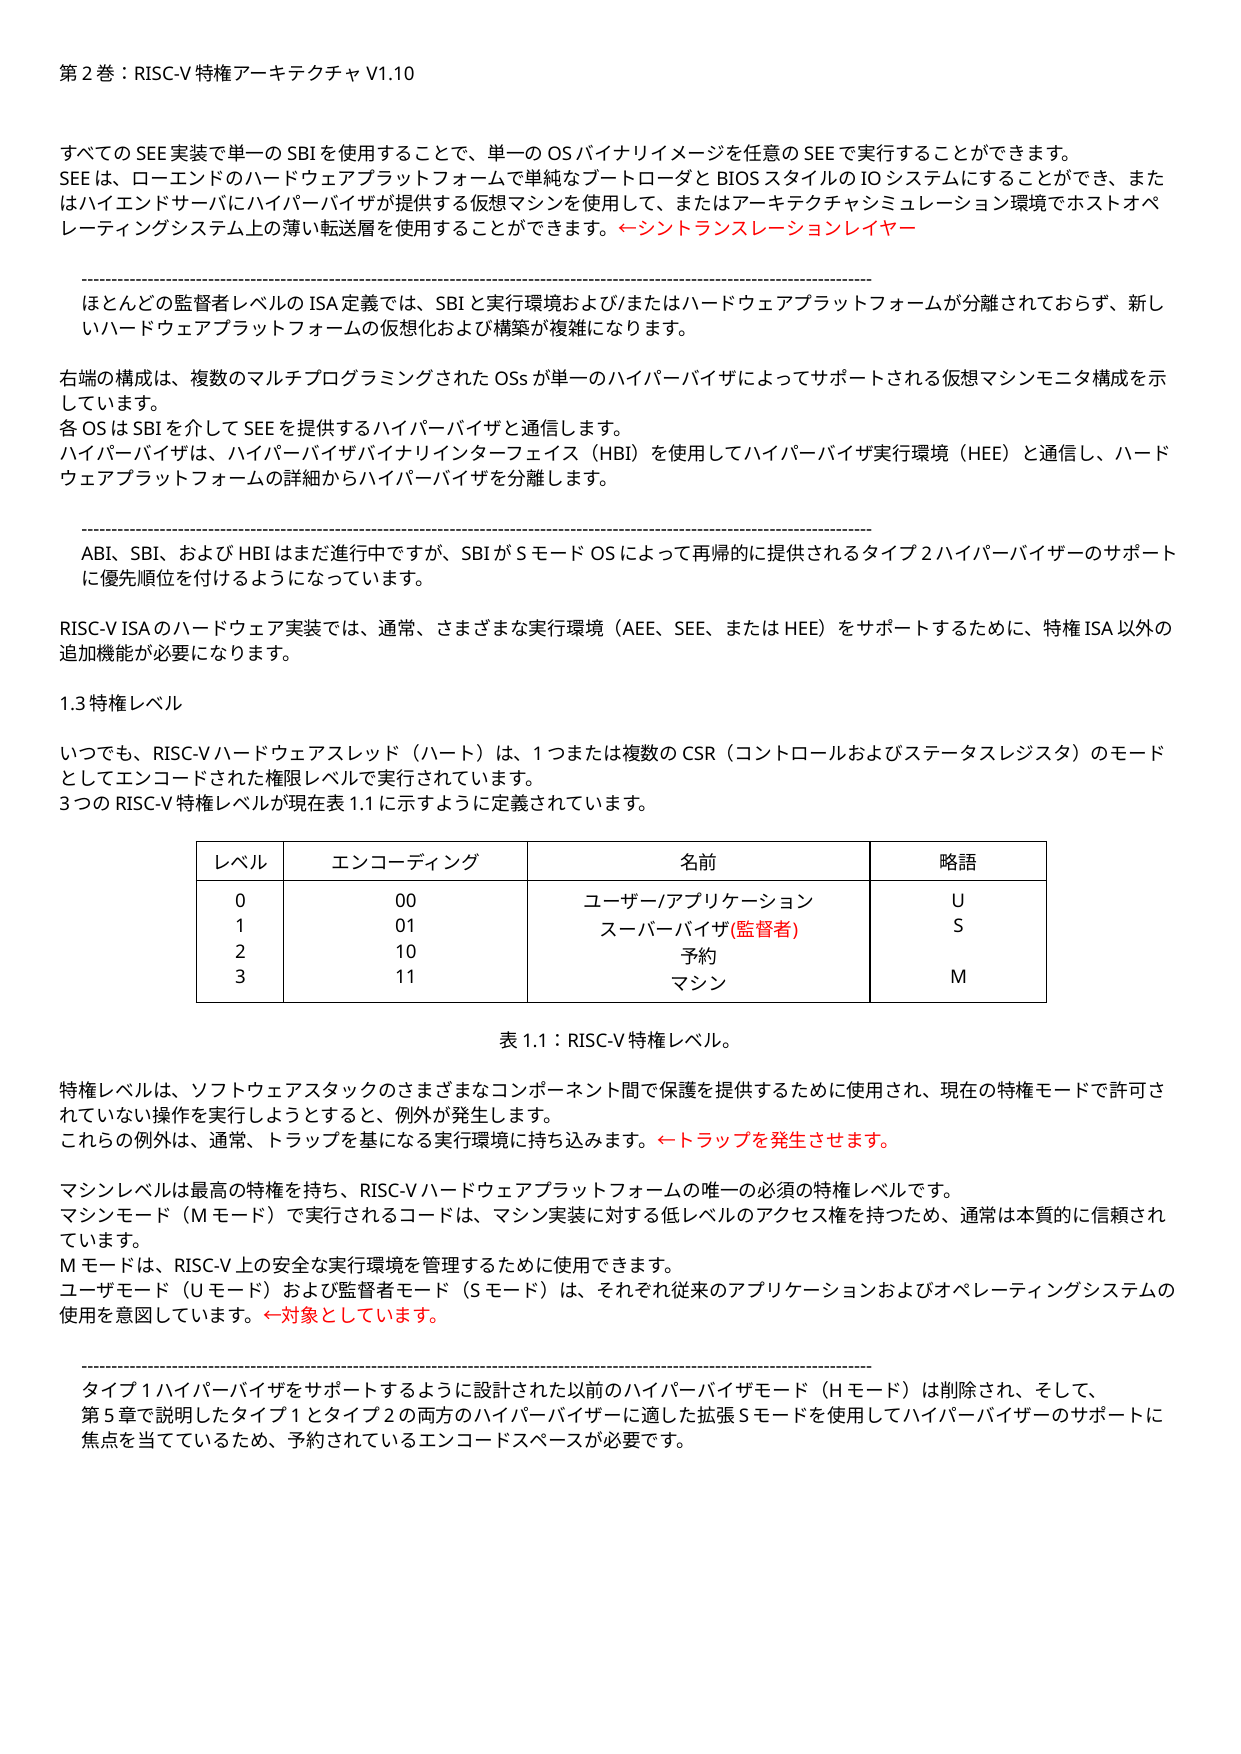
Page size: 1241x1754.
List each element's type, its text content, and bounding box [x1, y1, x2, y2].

table_header エンコーディング [284, 842, 527, 880]
text ----------------------------------------------------------------------------------------------------------------------------------- [81, 266, 1181, 291]
table_cell 0 1 2 3 [197, 881, 283, 1002]
text 表1.1：RISC-V特権レベル。 [59, 1028, 1181, 1053]
text いつでも、RISC-Vハードウェアスレッド（ハート）は、1つまたは複数のCSR（コントロールおよびステータスレジスタ）のモードとしてエンコードされた権限レベルで実行されています。 [59, 741, 1181, 791]
text タイプ1ハイパーバイザをサポートするように設計された以前のハイパーバイザモード（Hモード）は削除され、そして、 [81, 1378, 1181, 1403]
text ほとんどの監督者レベルのISA定義では、SBIと実行環境および/またはハードウェアプラットフォームが分離されておらず、新しいハードウェアプラットフォームの仮想化および構築が複雑になります。 [81, 291, 1181, 341]
table_cell U S M [871, 881, 1046, 1002]
text ABI、SBI、およびHBIはまだ進行中ですが、SBIがSモードOSによって再帰的に提供されるタイプ2ハイパーバイザーのサポートに優先順位を付けるようになっています。 [81, 541, 1181, 591]
table_header レベル [197, 842, 283, 880]
text 右端の構成は、複数のマルチプログラミングされたOSsが単一のハイパーバイザによってサポートされる仮想マシンモニタ構成を示しています。 [59, 366, 1181, 416]
text ----------------------------------------------------------------------------------------------------------------------------------- [81, 1353, 1181, 1378]
text これらの例外は、通常、トラップを基になる実行環境に持ち込みます。←トラップを発生させます。 [59, 1128, 1181, 1153]
table_cell 00 01 10 11 [284, 881, 527, 1002]
text 1.3特権レベル [59, 691, 1181, 716]
text SEEは、ローエンドのハードウェアプラットフォームで単純なブートローダとBIOSスタイルのIOシステムにすることができ、またはハイエンドサーバにハイパーバイザが提供する仮想マシンを使用して、またはアーキテクチャシミュレーション環境でホストオペレーティングシステム上の薄い転送層を使用することができます。←シントランスレーションレイヤー [59, 166, 1181, 241]
text 各OSはSBIを介してSEEを提供するハイパーバイザと通信します。 [59, 416, 1181, 441]
text Mモードは、RISC-V上の安全な実行環境を管理するために使用できます。 [59, 1253, 1181, 1278]
text ハイパーバイザは、ハイパーバイザバイナリインターフェイス（HBI）を使用してハイパーバイザ実行環境（HEE）と通信し、ハードウェアプラットフォームの詳細からハイパーバイザを分離します。 [59, 441, 1181, 491]
text マシンレベルは最高の特権を持ち、RISC-Vハードウェアプラットフォームの唯一の必須の特権レベルです。 [59, 1178, 1181, 1203]
text 第5章で説明したタイプ1とタイプ2の両方のハイパーバイザーに適した拡張Sモードを使用してハイパーバイザーのサポートに焦点を当てているため、予約されているエンコードスペースが必要です。 [81, 1403, 1181, 1453]
text ユーザモード（Uモード）および監督者モード（Sモード）は、それぞれ従来のアプリケーションおよびオペレーティングシステムの使用を意図しています。←対象としています。 [59, 1278, 1181, 1328]
text ----------------------------------------------------------------------------------------------------------------------------------- [81, 516, 1181, 541]
table_cell ユーザー/アプリケーション スーバーバイザ(監督者) 予約 マシン [528, 881, 869, 1002]
text マシンモード（Mモード）で実行されるコードは、マシン実装に対する低レベルのアクセス権を持つため、通常は本質的に信頼されています。 [59, 1203, 1181, 1253]
text 特権レベルは、ソフトウェアスタックのさまざまなコンポーネント間で保護を提供するために使用され、現在の特権モードで許可されていない操作を実行しようとすると、例外が発生します。 [59, 1078, 1181, 1128]
text 3つのRISC-V特権レベルが現在表1.1に示すように定義されています。 [59, 791, 1181, 816]
text すべてのSEE実装で単一のSBIを使用することで、単一のOSバイナリイメージを任意のSEEで実行することができます。 [59, 141, 1181, 166]
text RISC-V ISAのハードウェア実装では、通常、さまざまな実行環境（AEE、SEE、またはHEE）をサポートするために、特権ISA以外の追加機能が必要になります。 [59, 616, 1181, 666]
table_header 名前 [528, 842, 869, 880]
table_header 略語 [871, 842, 1046, 880]
